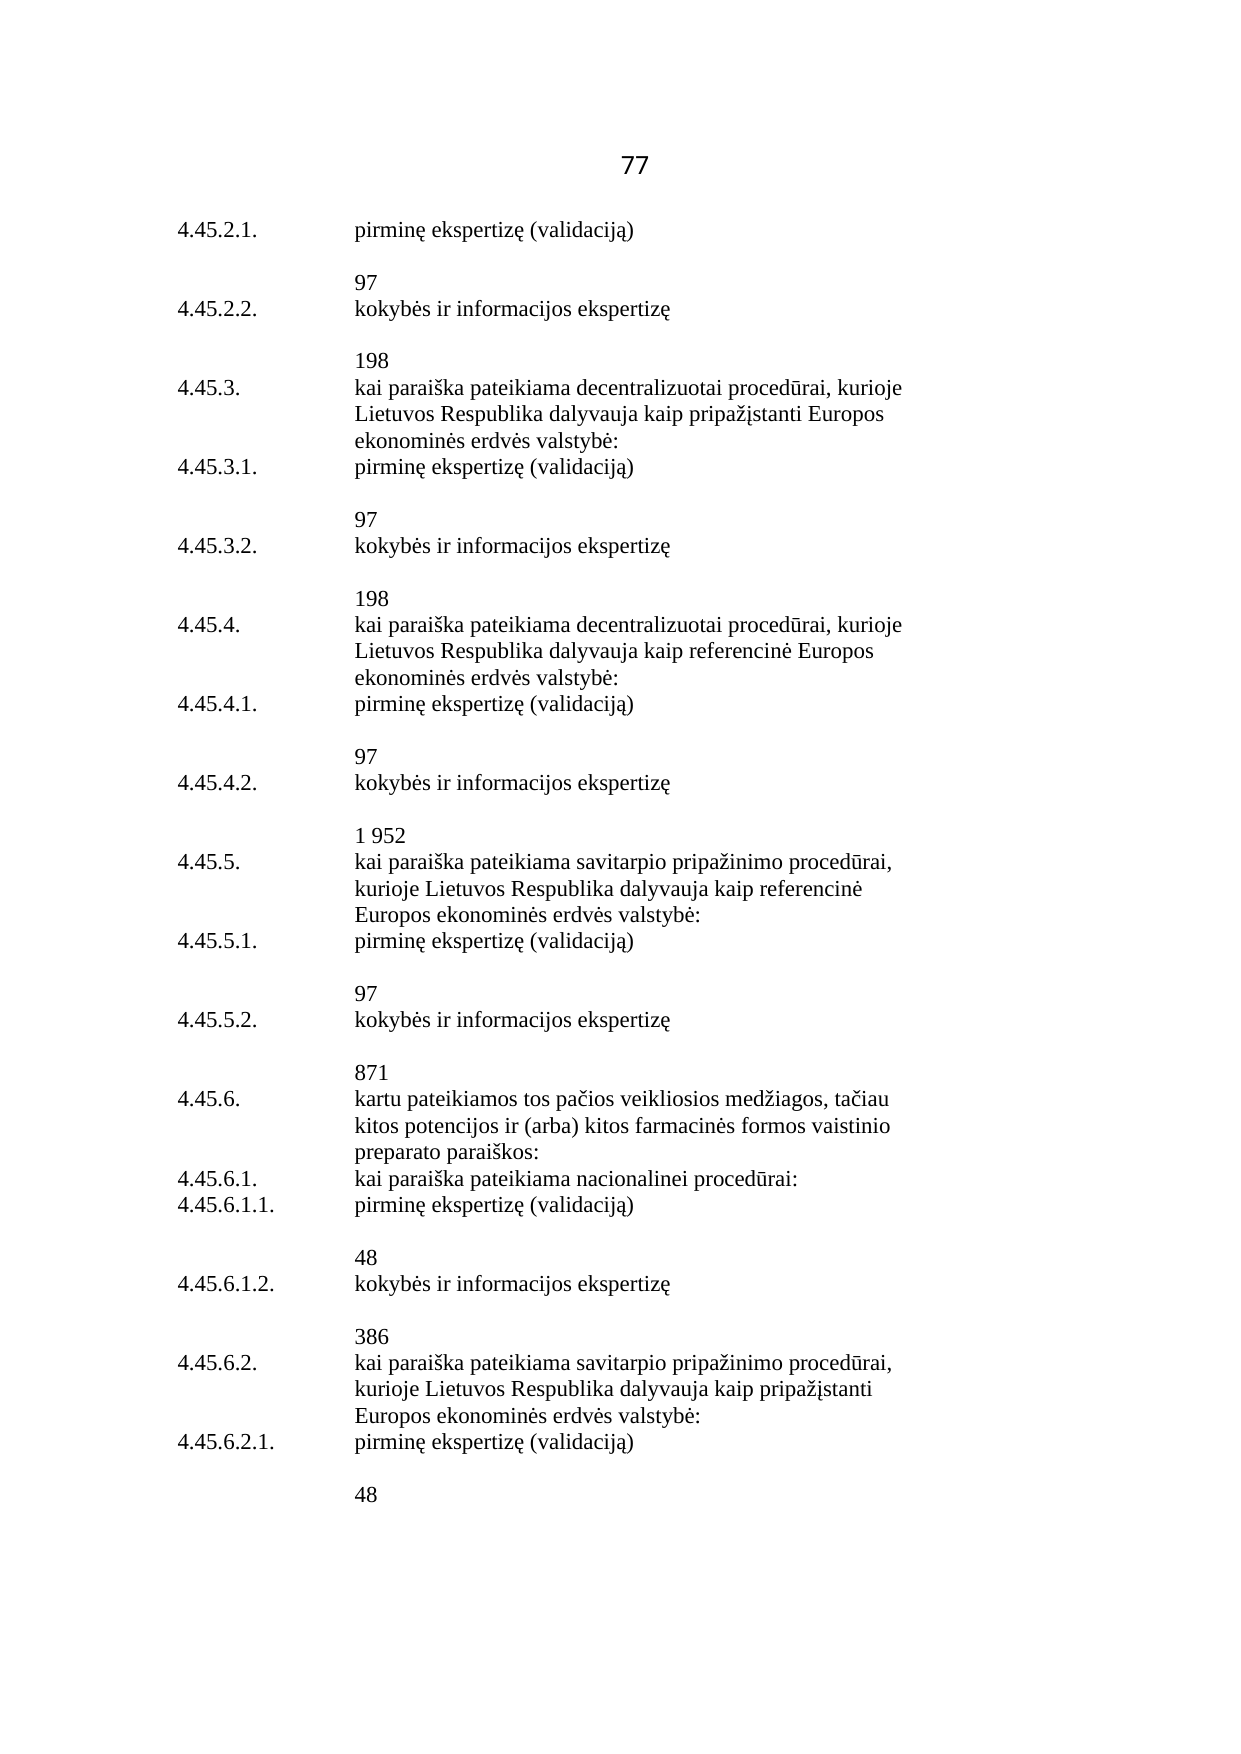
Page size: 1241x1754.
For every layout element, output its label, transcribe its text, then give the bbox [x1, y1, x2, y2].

text 4.45.3. kai paraiška pateikiama decentralizuotai procedūrai, kurioje [177, 374, 945, 400]
text 4.45.4.1. pirminę ekspertizę (validaciją) 97 [177, 690, 945, 769]
text 4.45.4. kai paraiška pateikiama decentralizuotai procedūrai, kurioje [177, 611, 945, 637]
text 4.45.6.1.2. kokybės ir informacijos ekspertizę 386 [177, 1270, 945, 1349]
text Lietuvos Respublika dalyvauja kaip pripažįstanti Europos [354, 400, 945, 427]
text kurioje Lietuvos Respublika dalyvauja kaip pripažįstanti [354, 1375, 945, 1402]
text Europos ekonominės erdvės valstybė: [354, 1402, 945, 1428]
text 4.45.5.1. pirminę ekspertizę (validaciją) 97 [177, 927, 945, 1006]
text 4.45.2.2. kokybės ir informacijos ekspertizę 198 [177, 295, 945, 374]
text 4.45.6.1. kai paraiška pateikiama nacionalinei procedūrai: [177, 1164, 945, 1191]
text 4.45.5. kai paraiška pateikiama savitarpio pripažinimo procedūrai, [177, 848, 945, 875]
text 4.45.6.1.1. pirminę ekspertizę (validaciją) 48 [177, 1191, 945, 1270]
text 4.45.5.2. kokybės ir informacijos ekspertizę 871 [177, 1006, 945, 1086]
text kitos potencijos ir (arba) kitos farmacinės formos vaistinio [354, 1112, 945, 1138]
text Europos ekonominės erdvės valstybė: [354, 901, 945, 927]
text ekonominės erdvės valstybė: [354, 427, 945, 453]
text 4.45.2.1. pirminę ekspertizę (validaciją) 97 [177, 216, 945, 295]
text Lietuvos Respublika dalyvauja kaip referencinė Europos [354, 637, 945, 664]
text ekonominės erdvės valstybė: [354, 664, 945, 690]
text kurioje Lietuvos Respublika dalyvauja kaip referencinė [354, 875, 945, 901]
text 4.45.6.2. kai paraiška pateikiama savitarpio pripažinimo procedūrai, [177, 1349, 945, 1375]
text 4.45.6. kartu pateikiamos tos pačios veikliosios medžiagos, tačiau [177, 1086, 945, 1112]
text 4.45.3.1. pirminę ekspertizę (validaciją) 97 [177, 453, 945, 532]
text 4.45.4.2. kokybės ir informacijos ekspertizę 1 952 [177, 769, 945, 848]
text 4.45.3.2. kokybės ir informacijos ekspertizę 198 [177, 532, 945, 611]
text 4.45.6.2.1. pirminę ekspertizę (validaciją) 48 [177, 1428, 945, 1507]
text preparato paraiškos: [354, 1138, 945, 1164]
